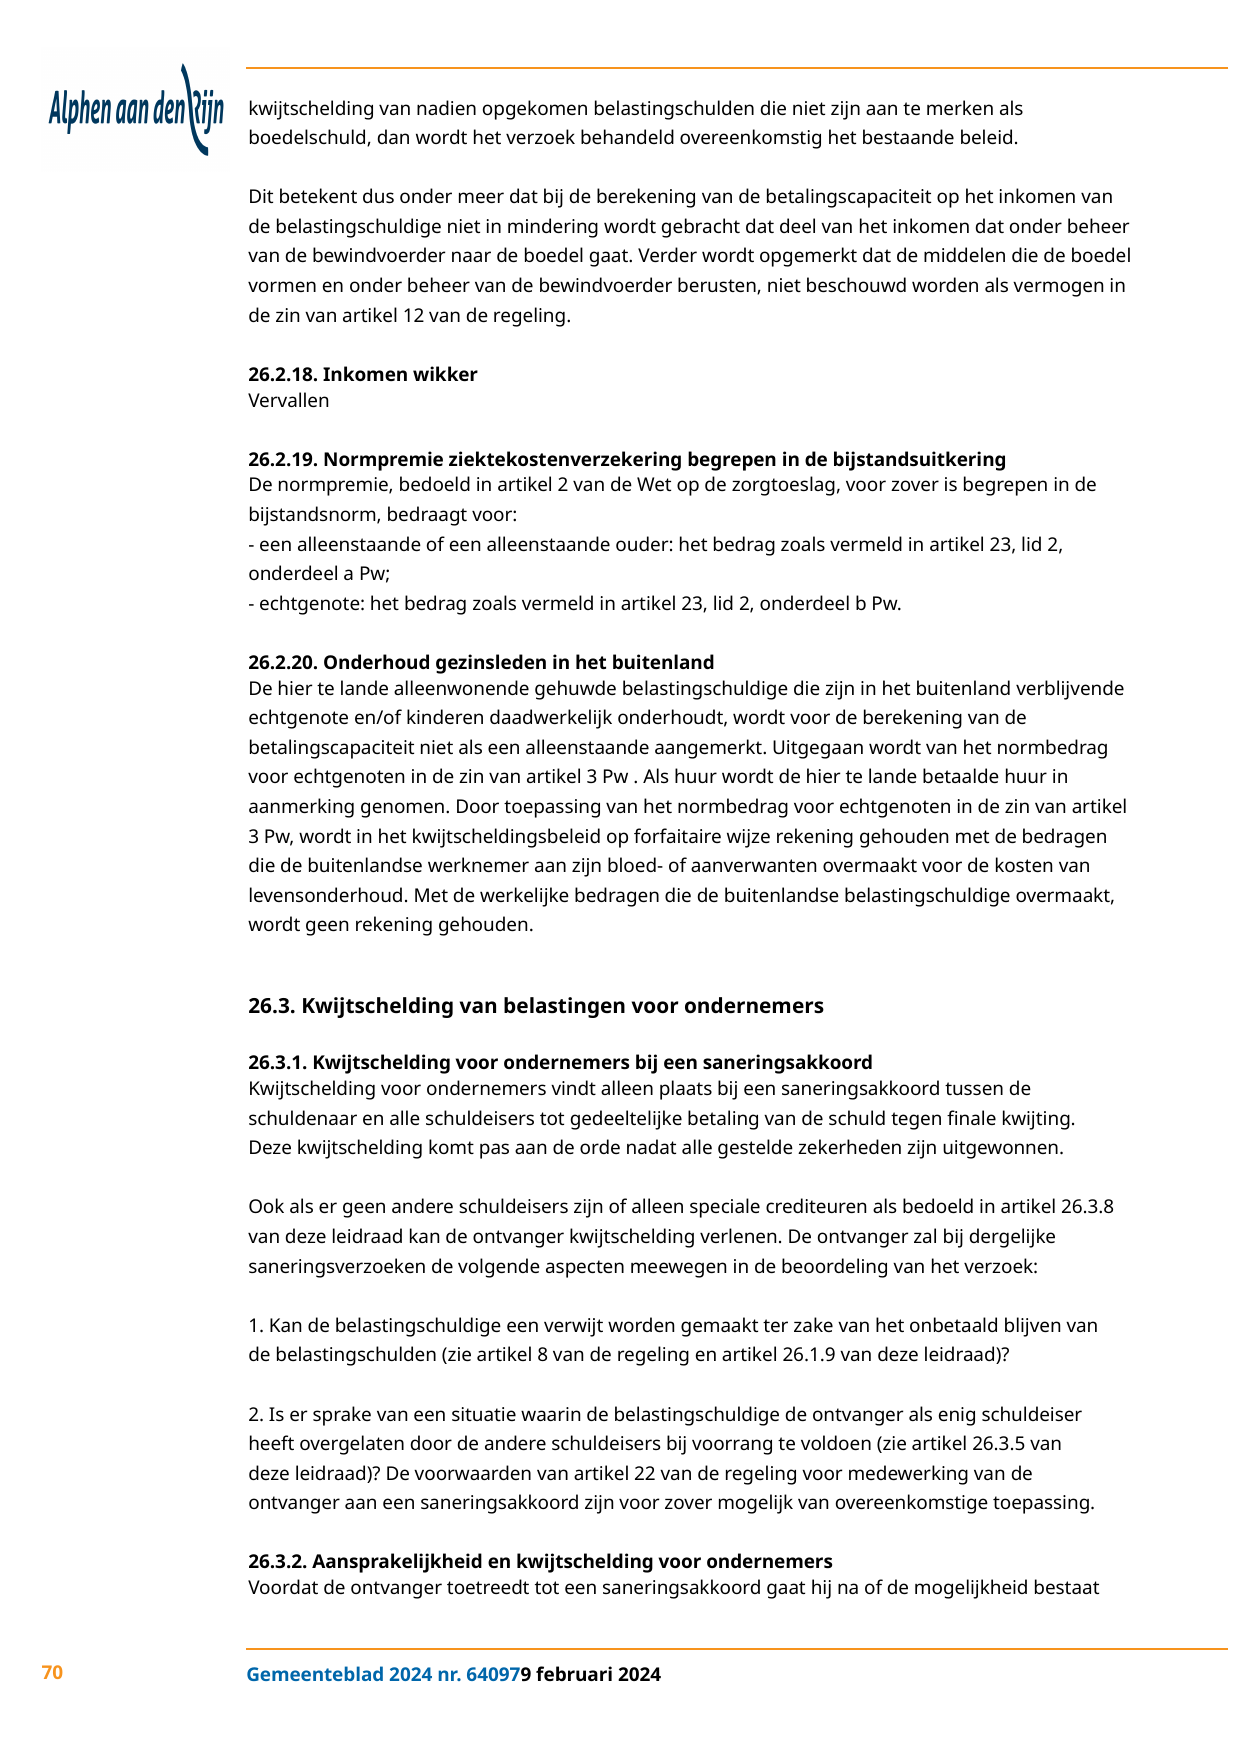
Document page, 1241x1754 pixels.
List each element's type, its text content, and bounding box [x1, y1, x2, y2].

text de belastingschulden (zie artikel 8 van de regeling en artikel 26.1.9 van deze leidraad)? [248, 1342, 1152, 1367]
text boedelschuld, dan wordt het verzoek behandeld overeenkomstig het bestaande beleid. [248, 124, 1152, 150]
text 3 Pw, wordt in het kwijtscheldingsbeleid op forfaitaire wijze rekening gehouden met de bedragen [248, 823, 1152, 848]
text heeft overgelaten door de andere schuldeisers bij voorrang te voldoen (zie artikel 26.3.5 van [248, 1430, 1152, 1456]
picture [41, 47, 231, 172]
text Kwijtschelding voor ondernemers vindt alleen plaats bij een saneringsakkoord tussen de [248, 1075, 1152, 1101]
text Voordat de ontvanger toetreedt tot een saneringsakkoord gaat hij na of de mogelijkheid bestaat [248, 1574, 1152, 1600]
text betalingscapaciteit niet als een alleenstaande aangemerkt. Uitgegaan wordt van het normbedrag [248, 734, 1152, 760]
text levensonderhoud. Met de werkelijke bedragen die de buitenlandse belastingschuldige overmaakt, [248, 882, 1152, 908]
text die de buitenlandse werknemer aan zijn bloed- of aanverwanten overmaakt voor de kosten van [248, 852, 1152, 878]
text 2. Is er sprake van een situatie waarin de belastingschuldige de ontvanger als enig schuldeiser [248, 1401, 1152, 1426]
text echtgenote en/of kinderen daadwerkelijk onderhoudt, wordt voor de berekening van de [248, 704, 1152, 730]
text Deze kwijtschelding komt pas aan de orde nadat alle gestelde zekerheden zijn uitgewonnen. [248, 1134, 1152, 1160]
text de belastingschuldige niet in mindering wordt gebracht dat deel van het inkomen dat onder beheer [248, 213, 1152, 239]
text 26.2.18. Inkomen wikker [248, 361, 1152, 387]
text kwijtschelding van nadien opgekomen belastingschulden die niet zijn aan te merken als [248, 95, 1152, 121]
text voor echtgenoten in de zin van artikel 3 Pw . Als huur wordt de hier te lande betaalde huur in [248, 764, 1152, 789]
text De normpremie, bedoeld in artikel 2 van de Wet op de zorgtoeslag, voor zover is begrepen in de [248, 472, 1152, 497]
text - echtgenote: het bedrag zoals vermeld in artikel 23, lid 2, onderdeel b Pw. [248, 590, 1152, 616]
text bijstandsnorm, bedraagt voor: [248, 501, 1152, 527]
text vormen en onder beheer van de bewindvoerder berusten, niet beschouwd worden als vermogen in de zin van artikel 12 van de regeling. [248, 272, 1152, 328]
text wordt geen rekening gehouden. [248, 912, 1152, 937]
text 26.2.19. Normpremie ziektekostenverzekering begrepen in de bijstandsuitkering [248, 446, 1152, 472]
text 1. Kan de belastingschuldige een verwijt worden gemaakt ter zake van het onbetaald blijven van [248, 1312, 1152, 1338]
text Dit betekent dus onder meer dat bij de berekening van de betalingscapaciteit op het inkomen van [248, 183, 1152, 209]
text - een alleenstaande of een alleenstaande ouder: het bedrag zoals vermeld in artikel 23, lid 2, onderdeel a Pw; [248, 531, 1152, 586]
text 26.3.2. Aansprakelijkheid en kwijtschelding voor ondernemers [248, 1549, 1152, 1574]
text aanmerking genomen. Door toepassing van het normbedrag voor echtgenoten in de zin van artikel [248, 793, 1152, 819]
text ontvanger aan een saneringsakkoord zijn voor zover mogelijk van overeenkomstige toepassing. [248, 1489, 1152, 1515]
text Ook als er geen andere schuldeisers zijn of alleen speciale crediteuren als bedoeld in artikel 26.3.8 [248, 1194, 1152, 1219]
text 26.3.1. Kwijtschelding voor ondernemers bij een saneringsakkoord [248, 1049, 1152, 1075]
text 26.3. Kwijtschelding van belastingen voor ondernemers [248, 992, 1152, 1020]
text van deze leidraad kan de ontvanger kwijtschelding verlenen. De ontvanger zal bij dergelijke saneringsverzoeken de volgende aspecten meewegen in de beoordeling van het verzoek: [248, 1223, 1152, 1278]
text van de bewindvoerder naar de boedel gaat. Verder wordt opgemerkt dat de middelen die de boedel [248, 243, 1152, 268]
text schuldenaar en alle schuldeisers tot gedeeltelijke betaling van de schuld tegen finale kwijting. [248, 1105, 1152, 1131]
text deze leidraad)? De voorwaarden van artikel 22 van de regeling voor medewerking van de [248, 1460, 1152, 1486]
text De hier te lande alleenwonende gehuwde belastingschuldige die zijn in het buitenland verblijvende [248, 675, 1152, 701]
text 26.2.20. Onderhoud gezinsleden in het buitenland [248, 649, 1152, 675]
text Vervallen [248, 387, 1152, 412]
